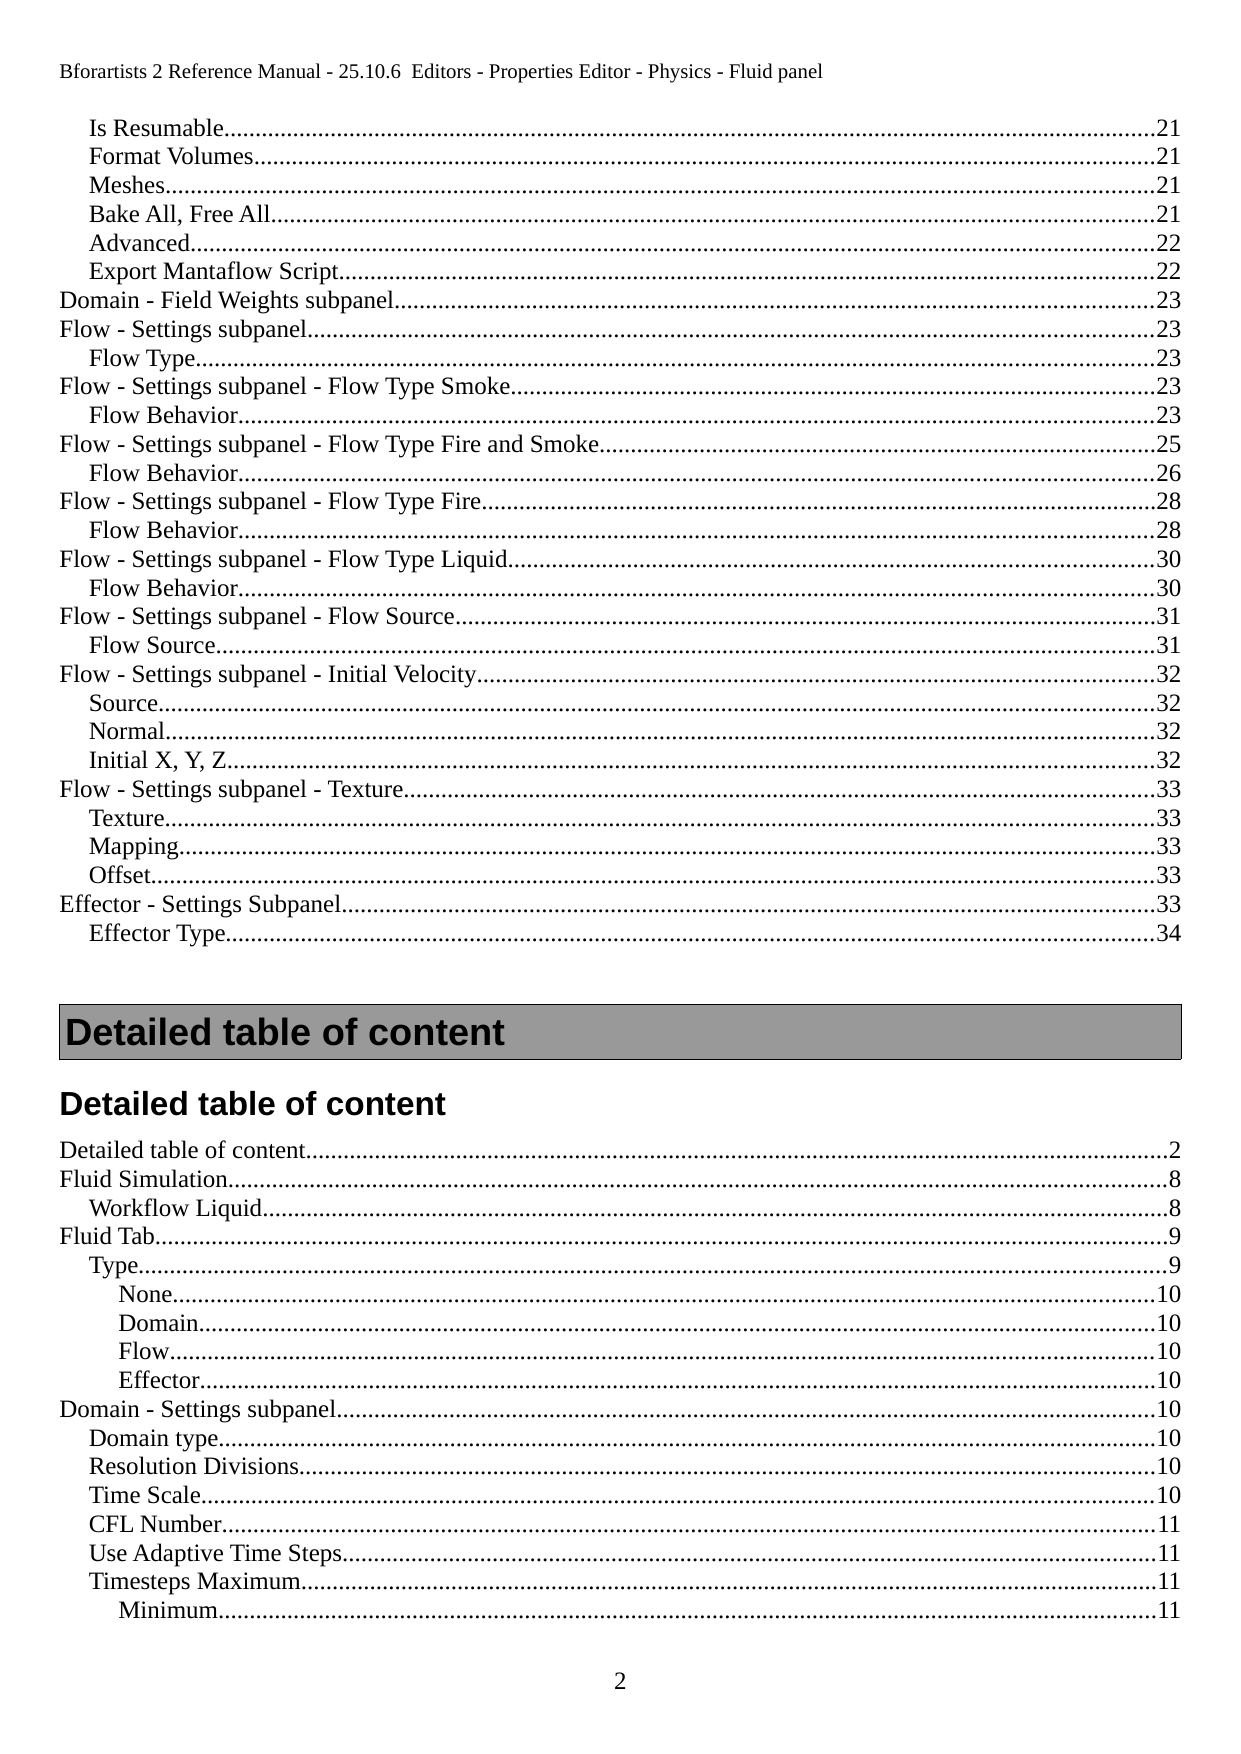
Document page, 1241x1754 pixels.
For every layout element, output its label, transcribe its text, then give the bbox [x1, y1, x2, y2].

text Flow Behavior 30 [88, 573, 1181, 601]
text Domain type 10 [88, 1423, 1181, 1451]
text Fluid Tab 9 [59, 1221, 1181, 1250]
text CFL Number 11 [88, 1509, 1181, 1538]
text Normal 32 [88, 716, 1181, 745]
text Timesteps Maximum 11 [88, 1566, 1181, 1595]
text Texture 33 [88, 803, 1181, 831]
text Domain 10 [118, 1308, 1181, 1336]
table_header Detailed table of content [60, 1005, 1181, 1059]
text Flow - Settings subpanel 23 [59, 314, 1181, 343]
text Flow Behavior 28 [88, 515, 1181, 544]
text Minimum 11 [118, 1595, 1181, 1624]
text None 10 [118, 1279, 1181, 1308]
text Fluid Simulation 8 [59, 1164, 1181, 1193]
text Source 32 [88, 688, 1181, 716]
text Meshes 21 [88, 170, 1181, 199]
text Time Scale 10 [88, 1480, 1181, 1509]
text Export Mantaflow Script 22 [88, 256, 1181, 285]
text Initial X, Y, Z 32 [88, 745, 1181, 774]
text Flow 10 [118, 1336, 1181, 1365]
text Domain - Field Weights subpanel 23 [59, 285, 1181, 314]
text Effector - Settings Subpanel 33 [59, 889, 1181, 918]
subtitle Detailed table of content [59, 1084, 1181, 1123]
text Format Volumes 21 [88, 141, 1181, 170]
text Flow Behavior 26 [88, 458, 1181, 486]
text Flow - Settings subpanel - Initial Velocity 32 [59, 659, 1181, 688]
text Detailed table of content 2 [59, 1135, 1181, 1164]
text Mapping 33 [88, 831, 1181, 860]
text Flow - Settings subpanel - Texture 33 [59, 774, 1181, 803]
text Resolution Divisions 10 [88, 1451, 1181, 1480]
text Bake All, Free All 21 [88, 199, 1181, 228]
text Flow - Settings subpanel - Flow Type Smoke 23 [59, 371, 1181, 400]
text Effector 10 [118, 1365, 1181, 1394]
text Offset 33 [88, 860, 1181, 889]
text Flow - Settings subpanel - Flow Type Liquid 30 [59, 544, 1181, 573]
text Use Adaptive Time Steps 11 [88, 1538, 1181, 1566]
text Domain - Settings subpanel 10 [59, 1394, 1181, 1423]
text Flow - Settings subpanel - Flow Type Fire and Smoke 25 [59, 429, 1181, 458]
text Flow Source 31 [88, 630, 1181, 659]
text Flow Behavior 23 [88, 400, 1181, 429]
text Type 9 [88, 1250, 1181, 1279]
text Is Resumable 21 [88, 113, 1181, 141]
text Flow - Settings subpanel - Flow Type Fire 28 [59, 486, 1181, 515]
text Workflow Liquid 8 [88, 1193, 1181, 1221]
text Effector Type 34 [88, 918, 1181, 946]
text Advanced 22 [88, 228, 1181, 256]
text Flow - Settings subpanel - Flow Source 31 [59, 601, 1181, 630]
text Flow Type 23 [88, 343, 1181, 371]
